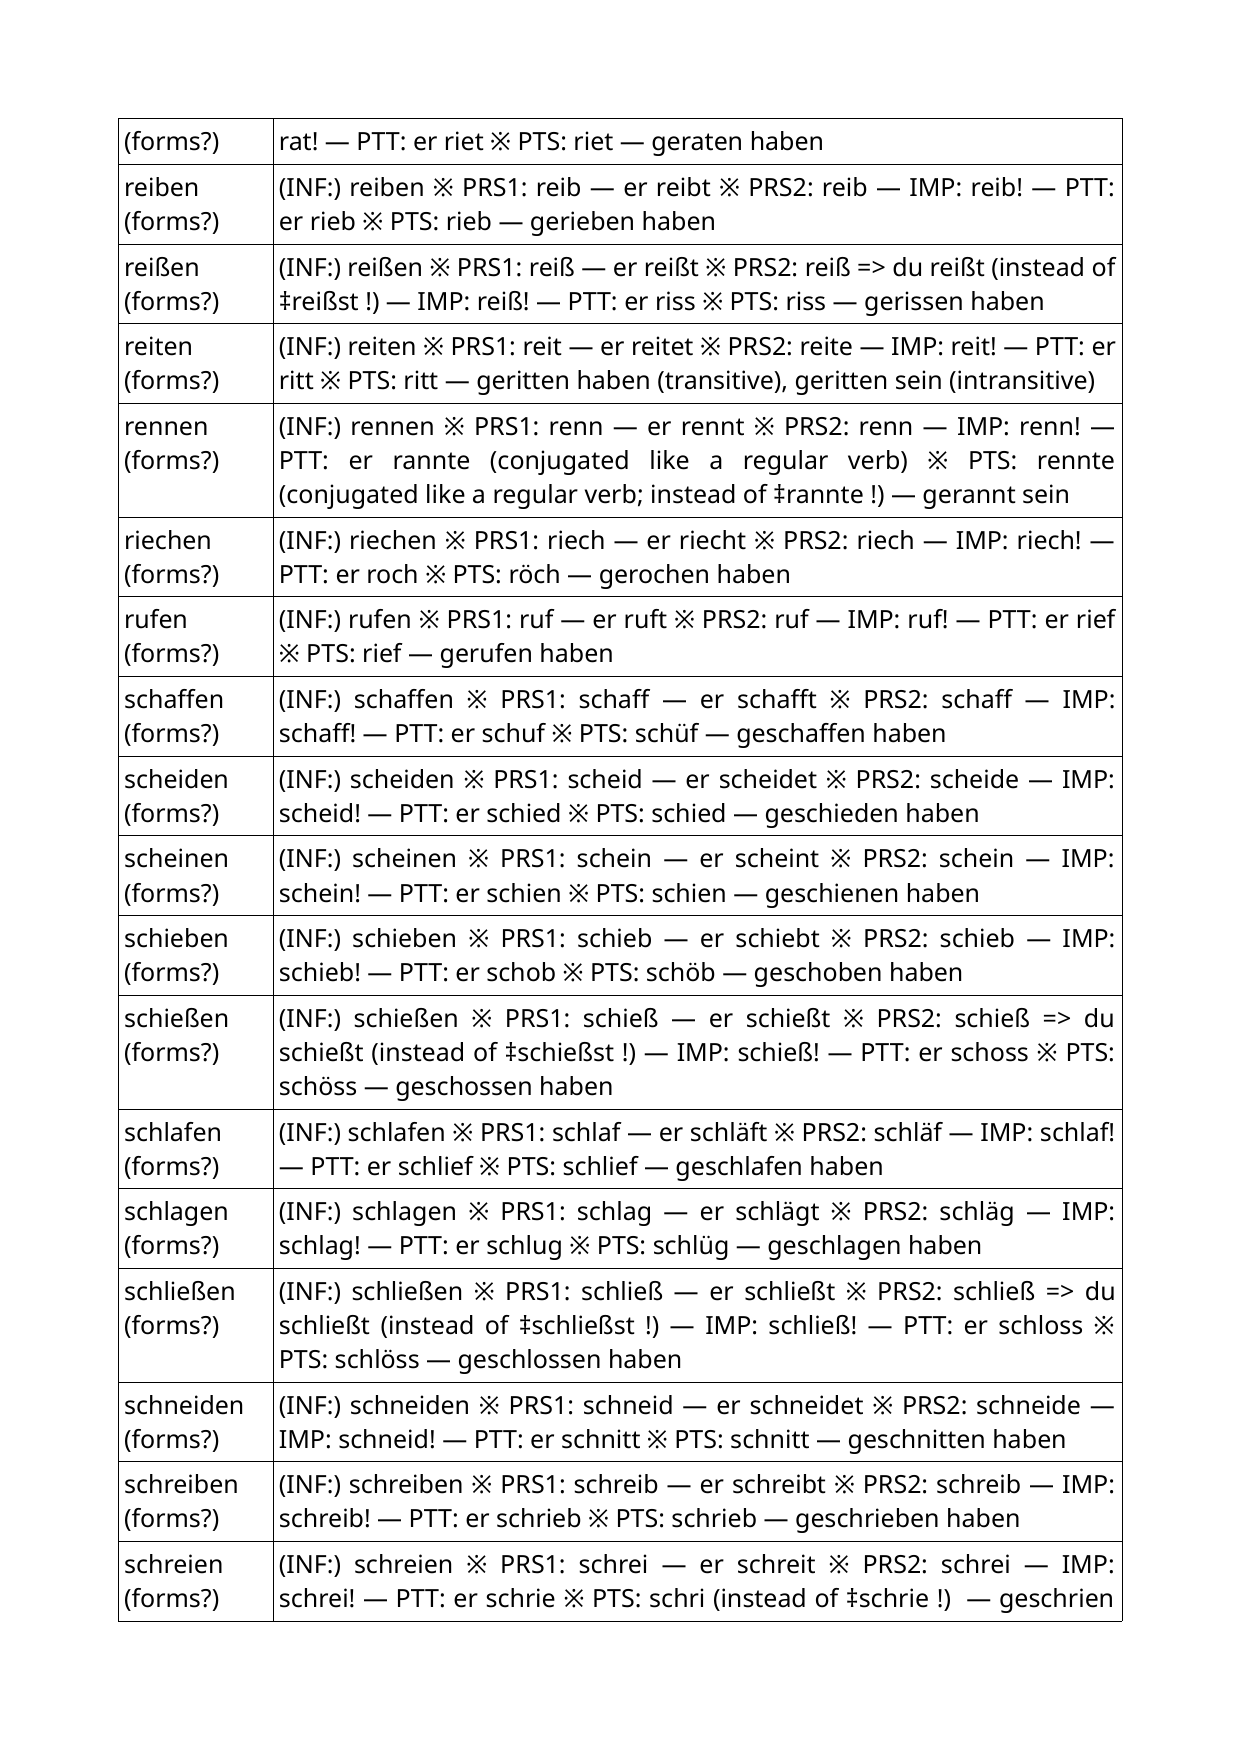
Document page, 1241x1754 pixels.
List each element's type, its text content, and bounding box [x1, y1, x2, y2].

table_cell reißen (forms?) [119, 245, 273, 323]
table_cell (INF:) schießen ※ PRS1: schieß — er schießt ※ PRS2: schieß => du schießt (instead of ‡schießst !) — IMP: schieß! — PTT: er schoss ※ PTS: schöss — geschossen haben [274, 996, 1122, 1108]
table_cell schreiben (forms?) [119, 1462, 273, 1541]
table_cell (INF:) rufen ※ PRS1: ruf — er ruft ※ PRS2: ruf — IMP: ruf! — PTT: er rief ※ PTS: rief — gerufen haben [274, 597, 1122, 676]
table_cell (INF:) schaffen ※ PRS1: schaff — er schafft ※ PRS2: schaff — IMP: schaff! — PTT: er schuf ※ PTS: schüf — geschaffen haben [274, 677, 1122, 756]
table_cell rat! — PTT: er riet ※ PTS: riet — geraten haben [274, 119, 1122, 164]
table_cell (forms?) [119, 119, 273, 164]
table_cell (INF:) schreien ※ PRS1: schrei — er schreit ※ PRS2: schrei — IMP: schrei! — PTT: er schrie ※ PTS: schri (instead of ‡schrie !) — geschrien [274, 1542, 1122, 1621]
table_cell schaffen (forms?) [119, 677, 273, 756]
table_cell (INF:) rennen ※ PRS1: renn — er rennt ※ PRS2: renn — IMP: renn! — PTT: er rannte (conjugated like a regular verb) ※ PTS: rennte (conjugated like a regular verb; instead of ‡rannte !) — gerannt sein [274, 404, 1122, 517]
table_cell rennen (forms?) [119, 404, 273, 517]
table_cell reiben (forms?) [119, 165, 273, 243]
table_cell scheinen (forms?) [119, 836, 273, 915]
table_cell schreien (forms?) [119, 1542, 273, 1621]
table_cell (INF:) riechen ※ PRS1: riech — er riecht ※ PRS2: riech — IMP: riech! — PTT: er roch ※ PTS: röch — gerochen haben [274, 518, 1122, 596]
table_cell (INF:) reiben ※ PRS1: reib — er reibt ※ PRS2: reib — IMP: reib! — PTT: er rieb ※ PTS: rieb — gerieben haben [274, 165, 1122, 243]
table_cell schießen (forms?) [119, 996, 273, 1108]
table_cell (INF:) scheinen ※ PRS1: schein — er scheint ※ PRS2: schein — IMP: schein! — PTT: er schien ※ PTS: schien — geschienen haben [274, 836, 1122, 915]
table_cell schneiden (forms?) [119, 1383, 273, 1461]
table_cell (INF:) schlagen ※ PRS1: schlag — er schlägt ※ PRS2: schläg — IMP: schlag! — PTT: er schlug ※ PTS: schlüg — geschlagen haben [274, 1189, 1122, 1268]
table_cell (INF:) schieben ※ PRS1: schieb — er schiebt ※ PRS2: schieb — IMP: schieb! — PTT: er schob ※ PTS: schöb — geschoben haben [274, 916, 1122, 995]
table_cell schlagen (forms?) [119, 1189, 273, 1268]
table_cell (INF:) schließen ※ PRS1: schließ — er schließt ※ PRS2: schließ => du schließt (instead of ‡schließst !) — IMP: schließ! — PTT: er schloss ※ PTS: schlöss — geschlossen haben [274, 1269, 1122, 1382]
table_cell schieben (forms?) [119, 916, 273, 995]
table_cell (INF:) schreiben ※ PRS1: schreib — er schreibt ※ PRS2: schreib — IMP: schreib! — PTT: er schrieb ※ PTS: schrieb — geschrieben haben [274, 1462, 1122, 1541]
table_cell (INF:) schlafen ※ PRS1: schlaf — er schläft ※ PRS2: schläf — IMP: schlaf! — PTT: er schlief ※ PTS: schlief — geschlafen haben [274, 1110, 1122, 1188]
table_cell reiten (forms?) [119, 324, 273, 403]
table_cell (INF:) reißen ※ PRS1: reiß — er reißt ※ PRS2: reiß => du reißt (instead of ‡reißst !) — IMP: reiß! — PTT: er riss ※ PTS: riss — gerissen haben [274, 245, 1122, 323]
table_cell scheiden (forms?) [119, 757, 273, 835]
table_cell (INF:) scheiden ※ PRS1: scheid — er scheidet ※ PRS2: scheide — IMP: scheid! — PTT: er schied ※ PTS: schied — geschieden haben [274, 757, 1122, 835]
table_cell schließen (forms?) [119, 1269, 273, 1382]
table_cell schlafen (forms?) [119, 1110, 273, 1188]
table_cell riechen (forms?) [119, 518, 273, 596]
table_cell (INF:) reiten ※ PRS1: reit — er reitet ※ PRS2: reite — IMP: reit! — PTT: er ritt ※ PTS: ritt — geritten haben (transitive), geritten sein (intransitive) [274, 324, 1122, 403]
table_cell (INF:) schneiden ※ PRS1: schneid — er schneidet ※ PRS2: schneide — IMP: schneid! — PTT: er schnitt ※ PTS: schnitt — geschnitten haben [274, 1383, 1122, 1461]
table_cell rufen (forms?) [119, 597, 273, 676]
